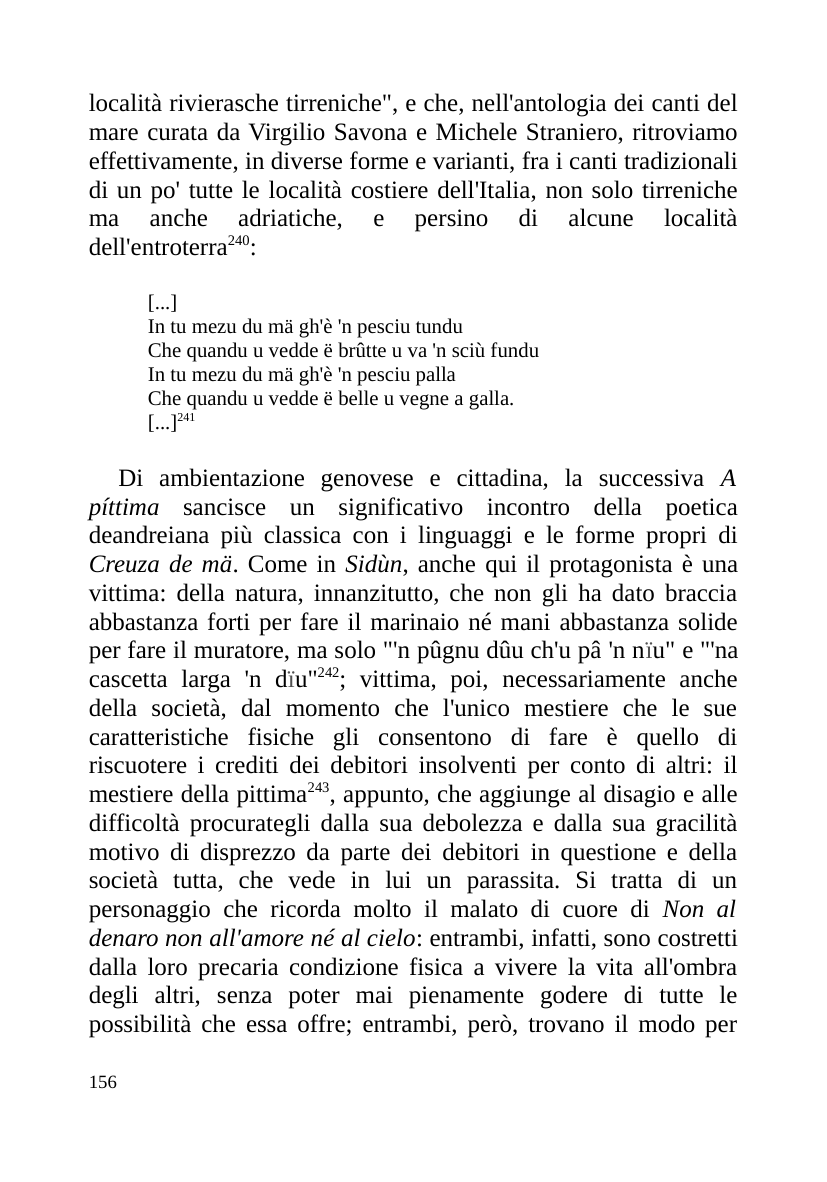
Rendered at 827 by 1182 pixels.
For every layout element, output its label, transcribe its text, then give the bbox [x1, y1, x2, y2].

text In tu mezu du mä gh'è 'n pesciu tundu [148, 314, 679, 338]
text [...] [148, 410, 679, 434]
text località rivierasche tirreniche", e che, nell'antologia dei canti del mare curata da Virgilio Savona e Michele Straniero, ritroviamo effettivamente, in diverse forme e varianti, fra i canti tradizionali di un po' tutte le località costiere dell'Italia, non solo tirreniche ma anche adriatiche, e persino di alcune località dell'entroterra: [88, 88, 738, 261]
text [...] [148, 290, 679, 314]
text Che quandu u vedde ë belle u vegne a galla. [148, 386, 679, 410]
text Che quandu u vedde ë brûtte u va 'n sciù fundu [148, 338, 679, 362]
text In tu mezu du mä gh'è 'n pesciu palla [148, 362, 679, 386]
text Di ambientazione genovese e cittadina, la successiva A píttima sancisce un significativo incontro della poetica deandreiana più classica con i linguaggi e le forme propri di Creuza de mä. Come in Sidùn, anche qui il protagonista è una vittima: della natura, innanzitutto, che non gli ha dato braccia abbastanza forti per fare il marinaio né mani abbastanza solide per fare il muratore, ma solo "'n pûgnu dûu ch'u pâ 'n nïu" e "'na cascetta larga 'n dïu"; vittima, poi, necessariamente anche della società, dal momento che l'unico mestiere che le sue caratteristiche fisiche gli consentono di fare è quello di riscuotere i crediti dei debitori insolventi per conto di altri: il mestiere della pittima, appunto, che aggiunge al disagio e alle difficoltà procurategli dalla sua debolezza e dalla sua gracilità motivo di disprezzo da parte dei debitori in questione e della società tutta, che vede in lui un parassita. Si tratta di un personaggio che ricorda molto il malato di cuore di Non al denaro non all'amore né al cielo: entrambi, infatti, sono costretti dalla loro precaria condizione fisica a vivere la vita all'ombra degli altri, senza poter mai pienamente godere di tutte le possibilità che essa offre; entrambi, però, trovano il modo per [88, 463, 738, 1038]
